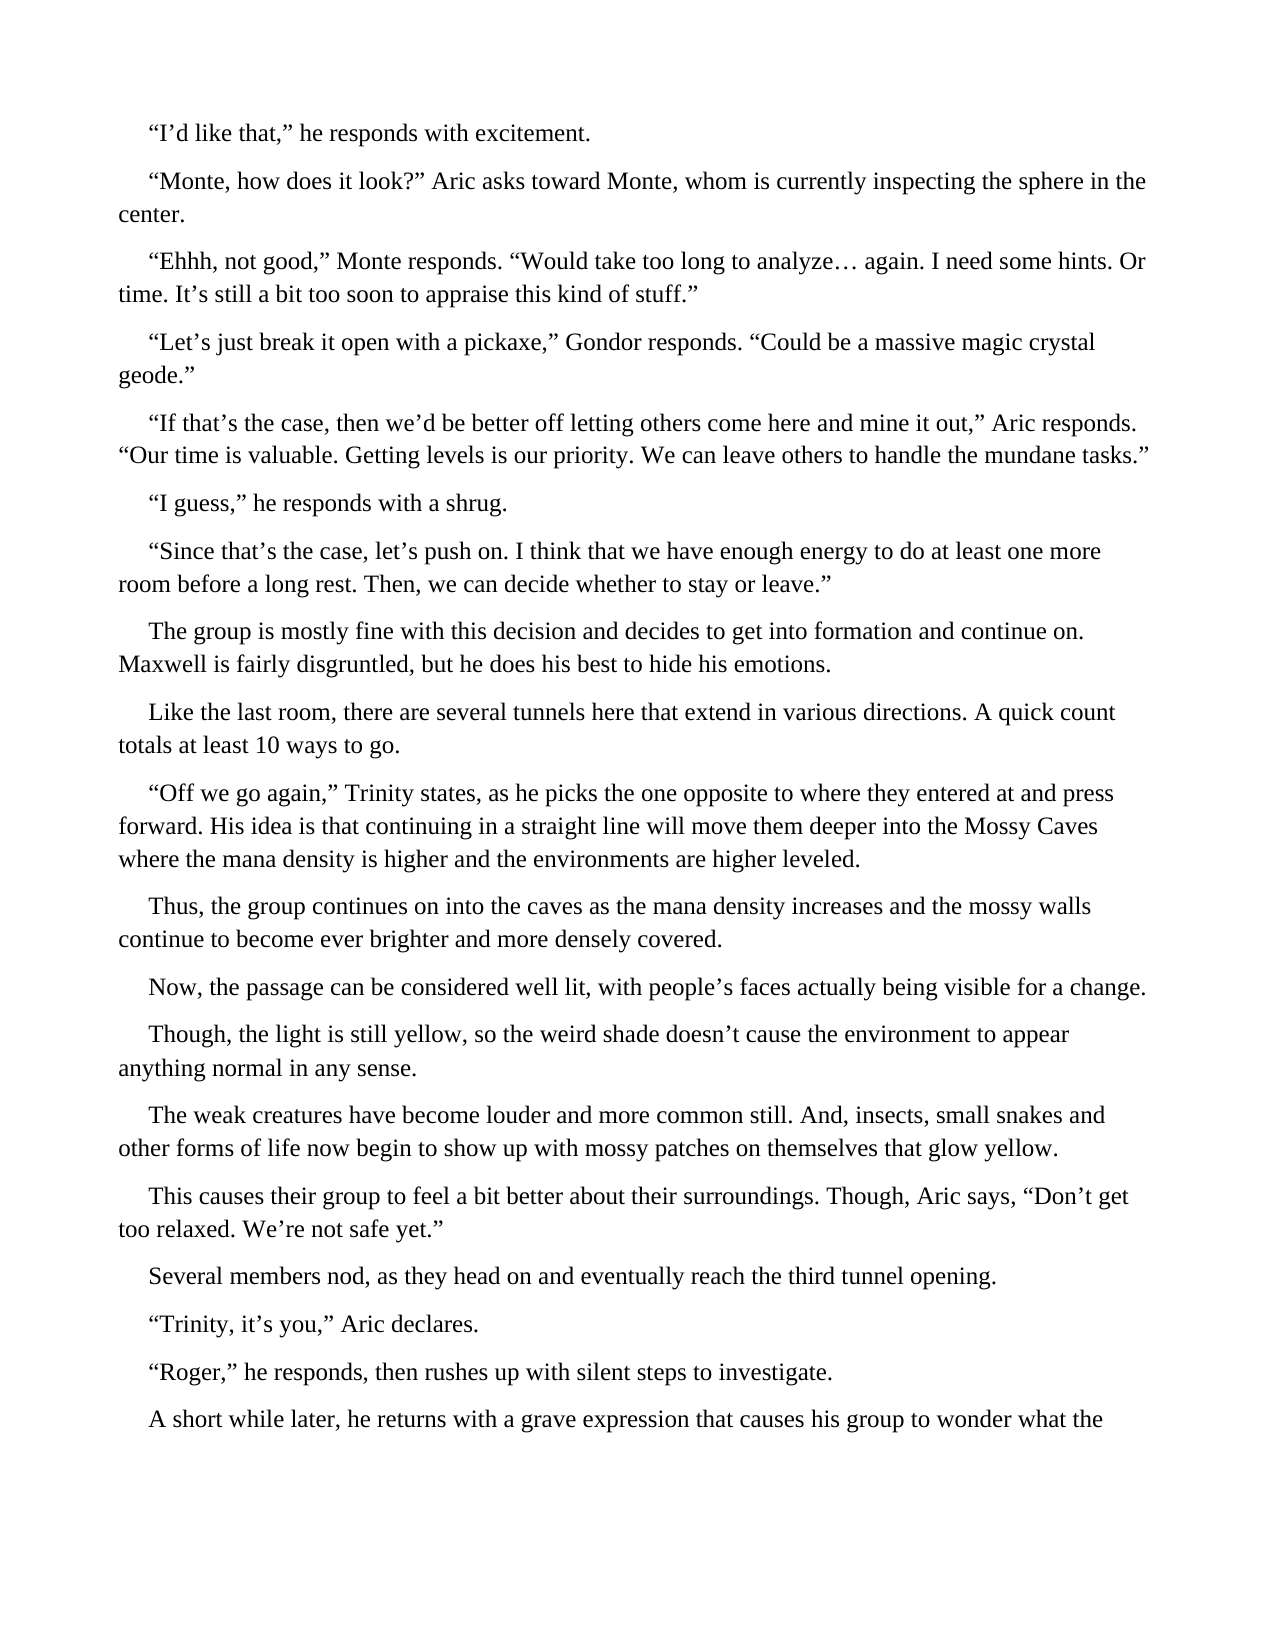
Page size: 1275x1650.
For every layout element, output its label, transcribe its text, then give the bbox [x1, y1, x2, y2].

text “Monte, how does it look?” Aric asks toward Monte, whom is currently inspecting the sphere in the center. [118, 166, 1157, 227]
text Now, the passage can be considered well lit, with people’s faces actually being visible for a change. [118, 972, 1157, 1001]
text The group is mostly fine with this decision and decides to get into formation and continue on. Maxwell is fairly disgruntled, but he does his best to hide his emotions. [118, 616, 1157, 678]
text The weak creatures have become louder and more common still. And, insects, small snakes and other forms of life now begin to show up with mossy patches on themselves that glow yellow. [118, 1100, 1157, 1162]
text “Ehhh, not good,” Monte responds. “Would take too long to analyze… again. I need some hints. Or time. It’s still a bit too soon to appraise this kind of stuff.” [118, 246, 1157, 308]
text This causes their group to feel a bit better about their surroundings. Though, Aric says, “Don’t get too relaxed. We’re not safe yet.” [118, 1181, 1157, 1243]
text Like the last room, there are several tunnels here that extend in various directions. A quick count totals at least 10 ways to go. [118, 697, 1157, 759]
text “Off we go again,” Trinity states, as he picks the one opposite to where they entered at and press forward. His idea is that continuing in a straight line will move them deeper into the Mossy Caves where the mana density is higher and the environments are higher leveled. [118, 778, 1157, 872]
text “Roger,” he responds, then rushes up with silent steps to investigate. [118, 1357, 1157, 1385]
text Thus, the group continues on into the caves as the mana density increases and the mossy walls continue to become ever brighter and more densely covered. [118, 891, 1157, 953]
text “Trinity, it’s you,” Aric declares. [118, 1309, 1157, 1338]
text “Let’s just break it open with a pickaxe,” Gondor responds. “Could be a massive magic crystal geode.” [118, 327, 1157, 389]
text Several members nod, as they head on and eventually reach the third tunnel opening. [118, 1261, 1157, 1290]
text Though, the light is still yellow, so the weird shade doesn’t cause the environment to appear anything normal in any sense. [118, 1019, 1157, 1081]
text “If that’s the case, then we’d be better off letting others come here and mine it out,” Aric responds. “Our time is valuable. Getting levels is our priority. We can leave others to handle the mundane tasks.” [118, 408, 1157, 469]
text “I guess,” he responds with a shrug. [118, 488, 1157, 517]
text “Since that’s the case, let’s push on. I think that we have enough energy to do at least one more room before a long rest. Then, we can decide whether to stay or leave.” [118, 536, 1157, 598]
text “I’d like that,” he responds with excitement. [118, 118, 1157, 147]
text A short while later, he returns with a grave expression that causes his group to wonder what the [118, 1404, 1157, 1433]
